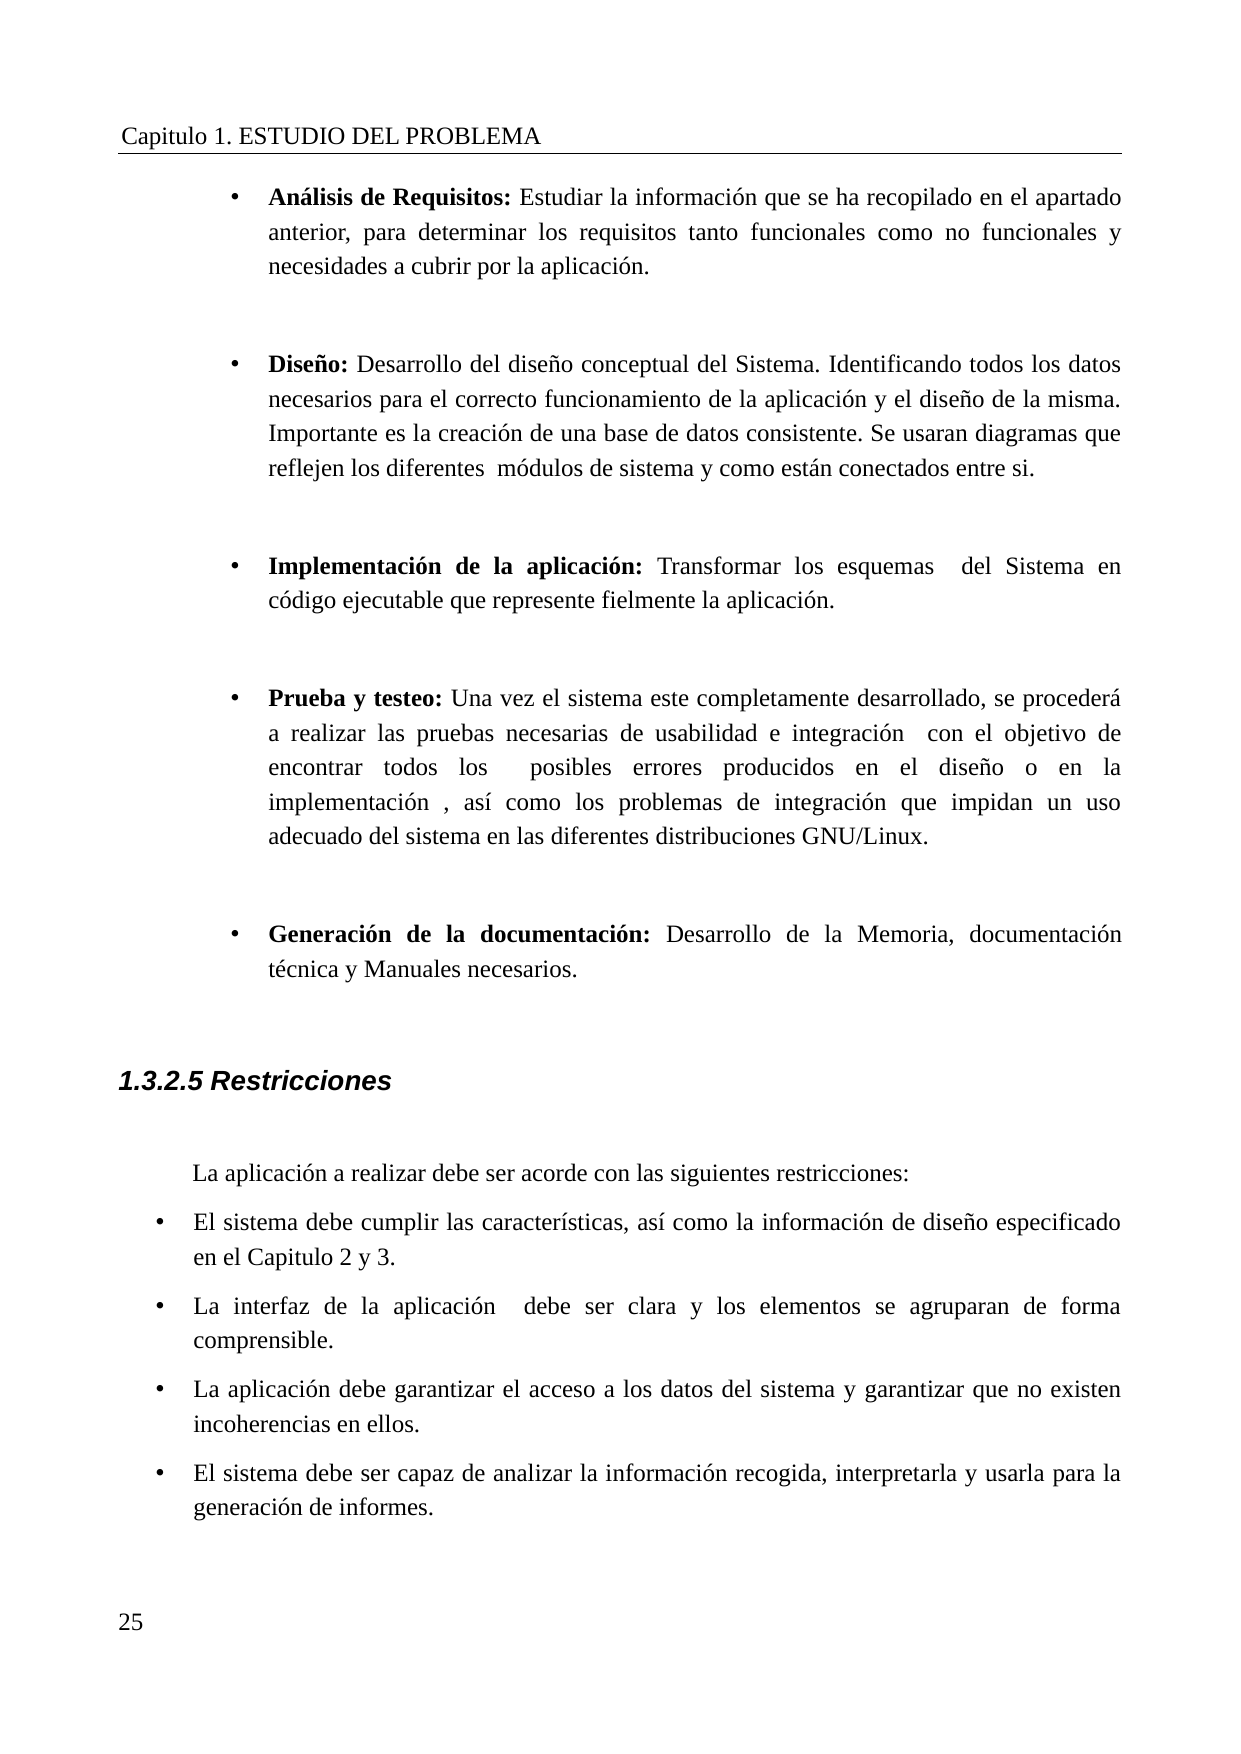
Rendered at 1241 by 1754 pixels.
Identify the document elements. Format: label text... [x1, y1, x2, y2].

list La aplicación debe garantizar el acceso a los datos del sistema y garantizar que no existen incoherencias en ellos. [156, 1374, 1122, 1437]
list Implementación de la aplicación: Transformar los esquemas del Sistema en código ejecutable que represente fielmente la aplicación. [231, 551, 1122, 614]
list Diseño: Desarrollo del diseño conceptual del Sistema. Identificando todos los datos necesarios para el correcto funcionamiento de la aplicación y el diseño de la misma. Importante es la creación de una base de datos consistente. Se usaran diagramas que reflejen los diferentes módulos de sistema y como están conectados entre si. [231, 349, 1122, 482]
list Generación de la documentación: Desarrollo de la Memoria, documentación técnica y Manuales necesarios. [231, 919, 1122, 983]
list El sistema debe cumplir las características, así como la información de diseño especificado en el Capitulo 2 y 3. [156, 1207, 1122, 1270]
list Análisis de Requisitos: Estudiar la información que se ha recopilado en el apartado anterior, para determinar los requisitos tanto funcionales como no funcionales y necesidades a cubrir por la aplicación. [231, 182, 1122, 280]
list Prueba y testeo: Una vez el sistema este completamente desarrollado, se procederá a realizar las pruebas necesarias de usabilidad e integración con el objetivo de encontrar todos los posibles errores producidos en el diseño o en la implementación , así como los problemas de integración que impidan un uso adecuado del sistema en las diferentes distribuciones GNU/Linux. [231, 683, 1122, 850]
text La aplicación a realizar debe ser acorde con las siguientes restricciones: [118, 1158, 1122, 1187]
subtitle 1.3.2.5 Restricciones [118, 1065, 1122, 1097]
list El sistema debe ser capaz de analizar la información recogida, interpretarla y usarla para la generación de informes. [156, 1458, 1122, 1521]
list La interfaz de la aplicación debe ser clara y los elementos se agruparan de forma comprensible. [156, 1291, 1122, 1354]
